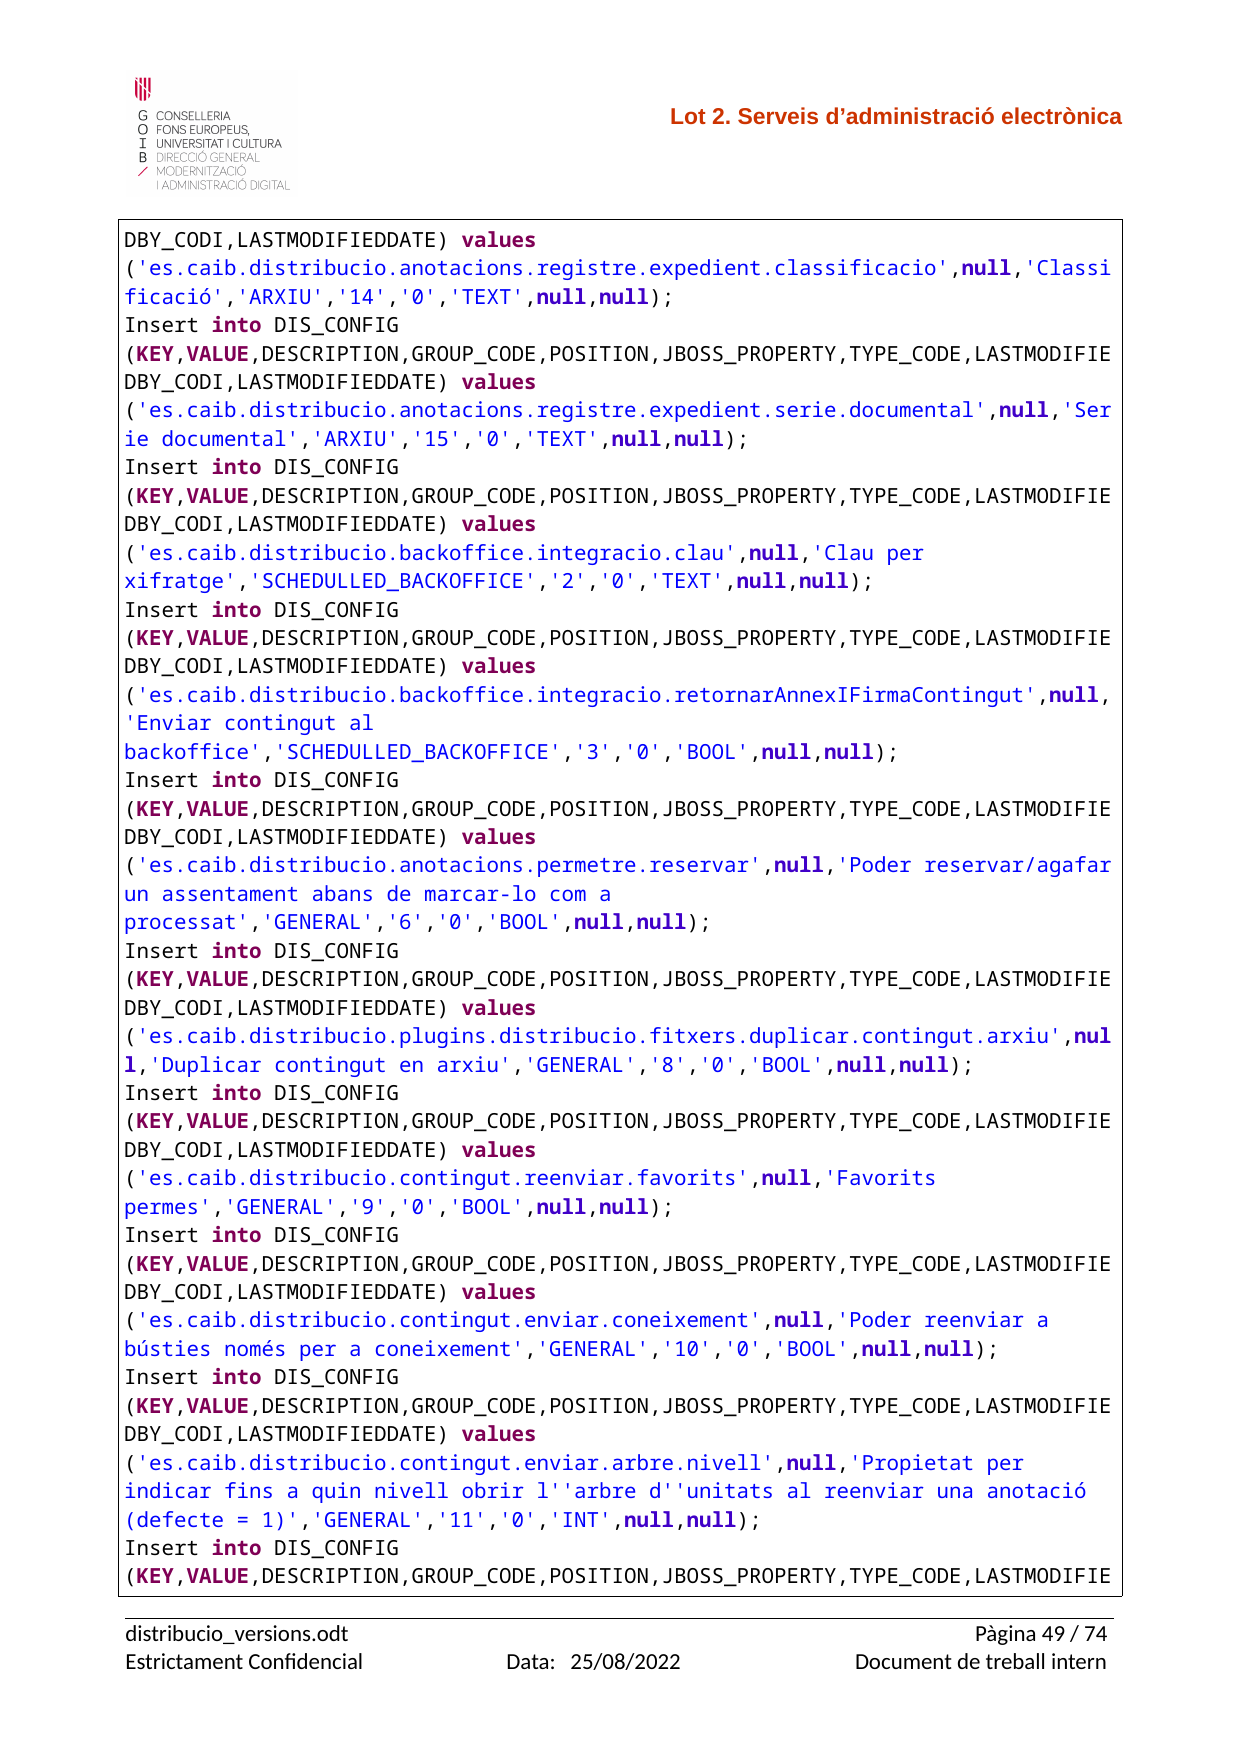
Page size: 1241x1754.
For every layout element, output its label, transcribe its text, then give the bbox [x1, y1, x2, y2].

picture [126, 70, 299, 197]
table_header DBY_CODI,LASTMODIFIEDDATE) values ('es.caib.distribucio.anotacions.registre.expedient.classificacio',null,'Classificació','ARXIU','14','0','TEXT',null,null); Insert into DIS_CONFIG (KEY,VALUE,DESCRIPTION,GROUP_CODE,POSITION,JBOSS_PROPERTY,TYPE_CODE,LASTMODIFIEDBY_CODI,LASTMODIFIEDDATE) values ('es.caib.distribucio.anotacions.registre.expedient.serie.documental',null,'Serie documental','ARXIU','15','0','TEXT',null,null); Insert into DIS_CONFIG (KEY,VALUE,DESCRIPTION,GROUP_CODE,POSITION,JBOSS_PROPERTY,TYPE_CODE,LASTMODIFIEDBY_CODI,LASTMODIFIEDDATE) values ('es.caib.distribucio.backoffice.integracio.clau',null,'Clau per xifratge','SCHEDULLED_BACKOFFICE','2','0','TEXT',null,null); Insert into DIS_CONFIG (KEY,VALUE,DESCRIPTION,GROUP_CODE,POSITION,JBOSS_PROPERTY,TYPE_CODE,LASTMODIFIEDBY_CODI,LASTMODIFIEDDATE) values ('es.caib.distribucio.backoffice.integracio.retornarAnnexIFirmaContingut',null,'Enviar contingut al backoffice','SCHEDULLED_BACKOFFICE','3','0','BOOL',null,null); Insert into DIS_CONFIG (KEY,VALUE,DESCRIPTION,GROUP_CODE,POSITION,JBOSS_PROPERTY,TYPE_CODE,LASTMODIFIEDBY_CODI,LASTMODIFIEDDATE) values ('es.caib.distribucio.anotacions.permetre.reservar',null,'Poder reservar/agafar un assentament abans de marcar-lo com a processat','GENERAL','6','0','BOOL',null,null); Insert into DIS_CONFIG (KEY,VALUE,DESCRIPTION,GROUP_CODE,POSITION,JBOSS_PROPERTY,TYPE_CODE,LASTMODIFIEDBY_CODI,LASTMODIFIEDDATE) values ('es.caib.distribucio.plugins.distribucio.fitxers.duplicar.contingut.arxiu',null,'Duplicar contingut en arxiu','GENERAL','8','0','BOOL',null,null); Insert into DIS_CONFIG (KEY,VALUE,DESCRIPTION,GROUP_CODE,POSITION,JBOSS_PROPERTY,TYPE_CODE,LASTMODIFIEDBY_CODI,LASTMODIFIEDDATE) values ('es.caib.distribucio.contingut.reenviar.favorits',null,'Favorits permes','GENERAL','9','0','BOOL',null,null); Insert into DIS_CONFIG (KEY,VALUE,DESCRIPTION,GROUP_CODE,POSITION,JBOSS_PROPERTY,TYPE_CODE,LASTMODIFIEDBY_CODI,LASTMODIFIEDDATE) values ('es.caib.distribucio.contingut.enviar.coneixement',null,'Poder reenviar a bústies només per a coneixement','GENERAL','10','0','BOOL',null,null); Insert into DIS_CONFIG (KEY,VALUE,DESCRIPTION,GROUP_CODE,POSITION,JBOSS_PROPERTY,TYPE_CODE,LASTMODIFIEDBY_CODI,LASTMODIFIEDDATE) values ('es.caib.distribucio.contingut.enviar.arbre.nivell',null,'Propietat per indicar fins a quin nivell obrir l''arbre d''unitats al reenviar una anotació (defecte = 1)','GENERAL','11','0','INT',null,null); Insert into DIS_CONFIG (KEY,VALUE,DESCRIPTION,GROUP_CODE,POSITION,JBOSS_PROPERTY,TYPE_CODE,LASTMODIFIE [119, 220, 1122, 1596]
